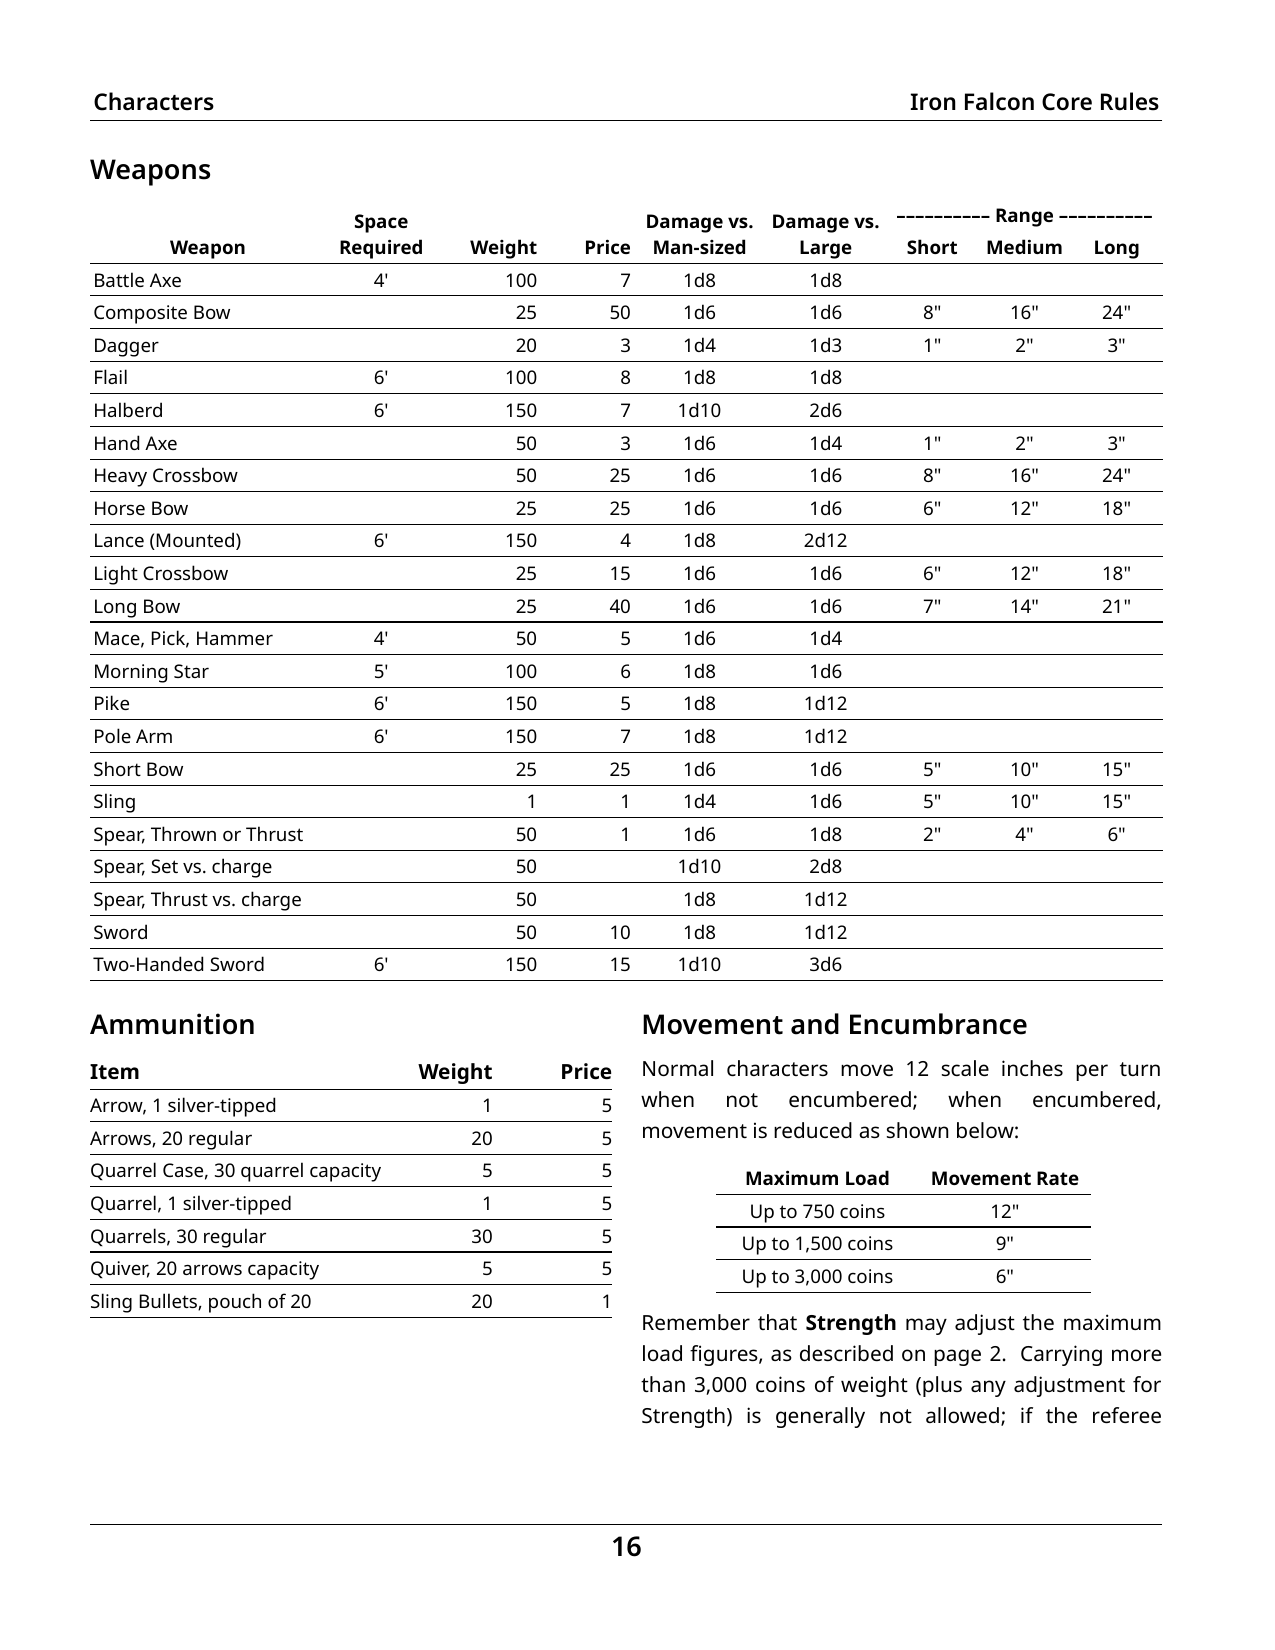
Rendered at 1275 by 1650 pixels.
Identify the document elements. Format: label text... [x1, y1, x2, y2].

table_cell 25 [437, 590, 540, 621]
table_cell Dagger [90, 329, 325, 361]
table_header Weight [437, 200, 540, 263]
table_header Weapon [90, 200, 325, 263]
table_cell 1 [437, 786, 540, 817]
table_cell 2d8 [765, 851, 886, 882]
table_cell Sling Bullets, pouch of 20 [90, 1285, 417, 1317]
table_cell 1d6 [634, 460, 765, 491]
table_cell 8" [886, 296, 978, 328]
table_cell 1d8 [634, 264, 765, 295]
table_cell 2" [978, 427, 1070, 458]
table_cell 1d8 [634, 688, 765, 719]
table_cell 50 [437, 916, 540, 947]
table_cell Arrows, 20 regular [90, 1122, 417, 1154]
table_cell 6' [325, 525, 437, 556]
table_cell [325, 427, 437, 458]
table_cell 50 [437, 883, 540, 915]
table_cell 1 [418, 1090, 492, 1121]
subtitle Movement and Encumbrance [641, 1005, 1162, 1042]
table_cell 10" [978, 786, 1070, 817]
table_header Price [493, 1054, 612, 1088]
table_cell 6" [886, 492, 978, 524]
table_cell 18" [1070, 492, 1162, 524]
table_cell 10" [978, 753, 1070, 784]
table_cell 4 [540, 525, 634, 556]
table_cell 1d6 [765, 492, 886, 524]
table_cell Composite Bow [90, 296, 325, 328]
table_cell 7" [886, 590, 978, 621]
table_cell [325, 818, 437, 850]
table_cell [886, 362, 978, 393]
text Remember that Strength may adjust the maximum load figures, as described on page 2. Carrying more than 3,000 coins of weight (plus any adjustment for Strength) is generally not allowed; if the referee [641, 1308, 1162, 1430]
table_cell 1d6 [634, 557, 765, 589]
table_cell 1d8 [634, 916, 765, 947]
table_cell 3 [540, 427, 634, 458]
table_cell 7 [540, 394, 634, 426]
table_cell [978, 394, 1070, 426]
table_cell 1d10 [634, 949, 765, 980]
table_cell 6' [325, 720, 437, 752]
table_cell [978, 949, 1070, 980]
table_cell [1070, 688, 1162, 719]
table_cell 25 [437, 296, 540, 328]
table_cell Pole Arm [90, 720, 325, 752]
table_cell [886, 655, 978, 687]
table_cell 1d12 [765, 883, 886, 915]
table_cell 1d8 [634, 883, 765, 915]
table_cell [886, 688, 978, 719]
table_cell Sword [90, 916, 325, 947]
table_cell 2" [978, 329, 1070, 361]
table_cell 5' [325, 655, 437, 687]
table_cell 15" [1070, 786, 1162, 817]
table_cell 5 [540, 623, 634, 654]
table_cell Long Bow [90, 590, 325, 621]
table_cell 5 [418, 1253, 492, 1284]
table_cell [886, 264, 978, 295]
table_cell 8 [540, 362, 634, 393]
table_cell [1070, 394, 1162, 426]
table_cell 6" [1070, 818, 1162, 850]
table_cell [886, 623, 978, 654]
table_cell [325, 786, 437, 817]
table_cell [325, 851, 437, 882]
table_cell 100 [437, 655, 540, 687]
table_cell [325, 916, 437, 947]
table_cell Quarrel, 1 silver-tipped [90, 1187, 417, 1219]
table_cell 1d12 [765, 916, 886, 947]
table_header –––––––––– Range –––––––––– [886, 200, 1162, 231]
table_cell 1 [493, 1285, 612, 1317]
table_cell 1d6 [765, 557, 886, 589]
table_cell 5" [886, 786, 978, 817]
table_cell [1070, 264, 1162, 295]
table_cell [978, 264, 1070, 295]
table_cell 25 [540, 753, 634, 784]
table_cell 3" [1070, 427, 1162, 458]
table_cell 150 [437, 525, 540, 556]
table_cell 4' [325, 264, 437, 295]
table_cell [886, 916, 978, 947]
table_cell Morning Star [90, 655, 325, 687]
table_cell 1d6 [634, 492, 765, 524]
table_cell 40 [540, 590, 634, 621]
table_cell 1" [886, 427, 978, 458]
table_cell 3 [540, 329, 634, 361]
table_cell Lance (Mounted) [90, 525, 325, 556]
table_header Damage vs. Man-sized [634, 200, 765, 263]
table_cell 8" [886, 460, 978, 491]
table_cell [325, 590, 437, 621]
table_cell 1 [540, 818, 634, 850]
table_cell 6' [325, 688, 437, 719]
table_header Damage vs. Large [765, 200, 886, 263]
table_cell [1070, 525, 1162, 556]
table_cell 6' [325, 362, 437, 393]
table_cell 5" [886, 753, 978, 784]
table_cell 50 [437, 623, 540, 654]
table_cell 25 [437, 557, 540, 589]
table_cell [978, 525, 1070, 556]
table_cell 16" [978, 460, 1070, 491]
table_cell 150 [437, 949, 540, 980]
table_cell 18" [1070, 557, 1162, 589]
table_header Price [540, 200, 634, 263]
table_cell Light Crossbow [90, 557, 325, 589]
table_cell 1d3 [765, 329, 886, 361]
table_cell [325, 329, 437, 361]
table_cell Quarrels, 30 regular [90, 1220, 417, 1251]
table_cell Medium [978, 231, 1070, 263]
table_cell [886, 883, 978, 915]
table_cell 5 [540, 688, 634, 719]
table_cell 5 [493, 1155, 612, 1186]
table_cell 1d8 [765, 264, 886, 295]
table_cell 14" [978, 590, 1070, 621]
table_cell Up to 750 coins [716, 1195, 918, 1226]
table_cell 1d4 [765, 623, 886, 654]
table_cell 5 [493, 1122, 612, 1154]
table_cell [540, 851, 634, 882]
table_cell 1d10 [634, 851, 765, 882]
table_cell [325, 753, 437, 784]
table_cell 1d6 [634, 427, 765, 458]
table_cell 1d6 [765, 590, 886, 621]
table_cell 2d6 [765, 394, 886, 426]
table_cell Long [1070, 231, 1162, 263]
table_cell 7 [540, 720, 634, 752]
table_cell [886, 720, 978, 752]
table_cell 1 [418, 1187, 492, 1219]
table_cell 12" [978, 492, 1070, 524]
table_cell Two-Handed Sword [90, 949, 325, 980]
table_cell Arrow, 1 silver-tipped [90, 1090, 417, 1121]
table_cell [978, 688, 1070, 719]
table_cell 1d12 [765, 688, 886, 719]
table_cell 6" [886, 557, 978, 589]
table_cell 3" [1070, 329, 1162, 361]
table_cell 6' [325, 394, 437, 426]
table_cell [1070, 916, 1162, 947]
table_cell [1070, 362, 1162, 393]
table_cell [1070, 883, 1162, 915]
table_cell 50 [437, 851, 540, 882]
table_cell 5 [493, 1187, 612, 1219]
table_cell 1d12 [765, 720, 886, 752]
table_cell Horse Bow [90, 492, 325, 524]
table_cell Pike [90, 688, 325, 719]
table_cell 25 [437, 753, 540, 784]
table_cell [325, 883, 437, 915]
table_cell [886, 949, 978, 980]
table_cell 50 [540, 296, 634, 328]
table_cell 15" [1070, 753, 1162, 784]
table_cell 1d6 [634, 590, 765, 621]
table_cell 1 [540, 786, 634, 817]
table_cell [978, 655, 1070, 687]
table_cell [1070, 623, 1162, 654]
table_cell 15 [540, 557, 634, 589]
table_cell [325, 492, 437, 524]
table_cell [978, 916, 1070, 947]
table_cell 50 [437, 427, 540, 458]
table_cell 7 [540, 264, 634, 295]
table_cell 5 [493, 1220, 612, 1251]
table_cell 50 [437, 818, 540, 850]
table_cell Short Bow [90, 753, 325, 784]
table_cell Battle Axe [90, 264, 325, 295]
table_cell [325, 557, 437, 589]
table_cell 24" [1070, 460, 1162, 491]
table_cell 5 [418, 1155, 492, 1186]
table_cell 16" [978, 296, 1070, 328]
table_cell 1d6 [634, 623, 765, 654]
table_cell 150 [437, 720, 540, 752]
table_cell 24" [1070, 296, 1162, 328]
subtitle Ammunition [90, 1005, 611, 1042]
table_cell [978, 362, 1070, 393]
table_cell Heavy Crossbow [90, 460, 325, 491]
table_cell 1d8 [634, 362, 765, 393]
table_cell [886, 525, 978, 556]
table_cell 5 [493, 1090, 612, 1121]
table_cell Spear, Thrown or Thrust [90, 818, 325, 850]
table_cell 100 [437, 264, 540, 295]
table_cell 1d8 [634, 655, 765, 687]
table_cell 9" [918, 1228, 1091, 1259]
table_cell 100 [437, 362, 540, 393]
table_cell 1d6 [634, 818, 765, 850]
table_header Weight [418, 1054, 492, 1088]
table_cell 6" [918, 1260, 1091, 1292]
table_cell 1d4 [634, 786, 765, 817]
table_cell [1070, 949, 1162, 980]
table_cell Flail [90, 362, 325, 393]
table_header Maximum Load [716, 1162, 918, 1194]
table_cell 1d8 [765, 818, 886, 850]
table_cell 4' [325, 623, 437, 654]
table_cell 10 [540, 916, 634, 947]
table_cell Mace, Pick, Hammer [90, 623, 325, 654]
table_cell 3d6 [765, 949, 886, 980]
table_cell 20 [418, 1285, 492, 1317]
table_cell 1d10 [634, 394, 765, 426]
table_cell [1070, 655, 1162, 687]
table_cell [978, 720, 1070, 752]
table_cell 1d6 [765, 753, 886, 784]
table_cell 20 [418, 1122, 492, 1154]
table_cell [978, 883, 1070, 915]
table_cell Short [886, 231, 978, 263]
subtitle Weapons [90, 151, 1162, 188]
table_cell [978, 623, 1070, 654]
table_cell [1070, 851, 1162, 882]
table_cell 6' [325, 949, 437, 980]
table_cell Halberd [90, 394, 325, 426]
table_cell [325, 460, 437, 491]
table_cell 25 [540, 492, 634, 524]
table_cell [540, 883, 634, 915]
table_cell [886, 851, 978, 882]
table_cell Up to 1,500 coins [716, 1228, 918, 1259]
table_header Space Required [325, 200, 437, 263]
table_cell 1d8 [634, 525, 765, 556]
table_cell 1d4 [634, 329, 765, 361]
table_cell 2" [886, 818, 978, 850]
table_cell 1d6 [634, 753, 765, 784]
table_cell 21" [1070, 590, 1162, 621]
table_cell 150 [437, 394, 540, 426]
table_cell 1d6 [765, 786, 886, 817]
table_cell 30 [418, 1220, 492, 1251]
table_cell 4" [978, 818, 1070, 850]
table_cell 50 [437, 460, 540, 491]
table_cell 6 [540, 655, 634, 687]
table_cell 12" [918, 1195, 1091, 1226]
table_cell Sling [90, 786, 325, 817]
table_cell 1d6 [634, 296, 765, 328]
table_header Movement Rate [918, 1162, 1091, 1194]
text Normal characters move 12 scale inches per turn when not encumbered; when encumbered, movement is reduced as shown below: [641, 1054, 1162, 1145]
table_cell [978, 851, 1070, 882]
table_cell 25 [540, 460, 634, 491]
table_cell 1d6 [765, 460, 886, 491]
table_cell Spear, Thrust vs. charge [90, 883, 325, 915]
table_cell Hand Axe [90, 427, 325, 458]
table_cell [325, 296, 437, 328]
table_cell 5 [493, 1253, 612, 1284]
table_cell [1070, 720, 1162, 752]
table_cell 1d8 [765, 362, 886, 393]
table_cell 1d6 [765, 296, 886, 328]
table_cell 1d4 [765, 427, 886, 458]
table_cell [886, 394, 978, 426]
table_cell 15 [540, 949, 634, 980]
table_header Item [90, 1054, 417, 1088]
table_cell Up to 3,000 coins [716, 1260, 918, 1292]
table_cell 1" [886, 329, 978, 361]
table_cell 2d12 [765, 525, 886, 556]
table_cell 1d6 [765, 655, 886, 687]
table_cell 150 [437, 688, 540, 719]
table_cell 20 [437, 329, 540, 361]
table_cell Quiver, 20 arrows capacity [90, 1253, 417, 1284]
table_cell Quarrel Case, 30 quarrel capacity [90, 1155, 417, 1186]
table_cell 1d8 [634, 720, 765, 752]
table_cell 25 [437, 492, 540, 524]
table_cell 12" [978, 557, 1070, 589]
table_cell Spear, Set vs. charge [90, 851, 325, 882]
